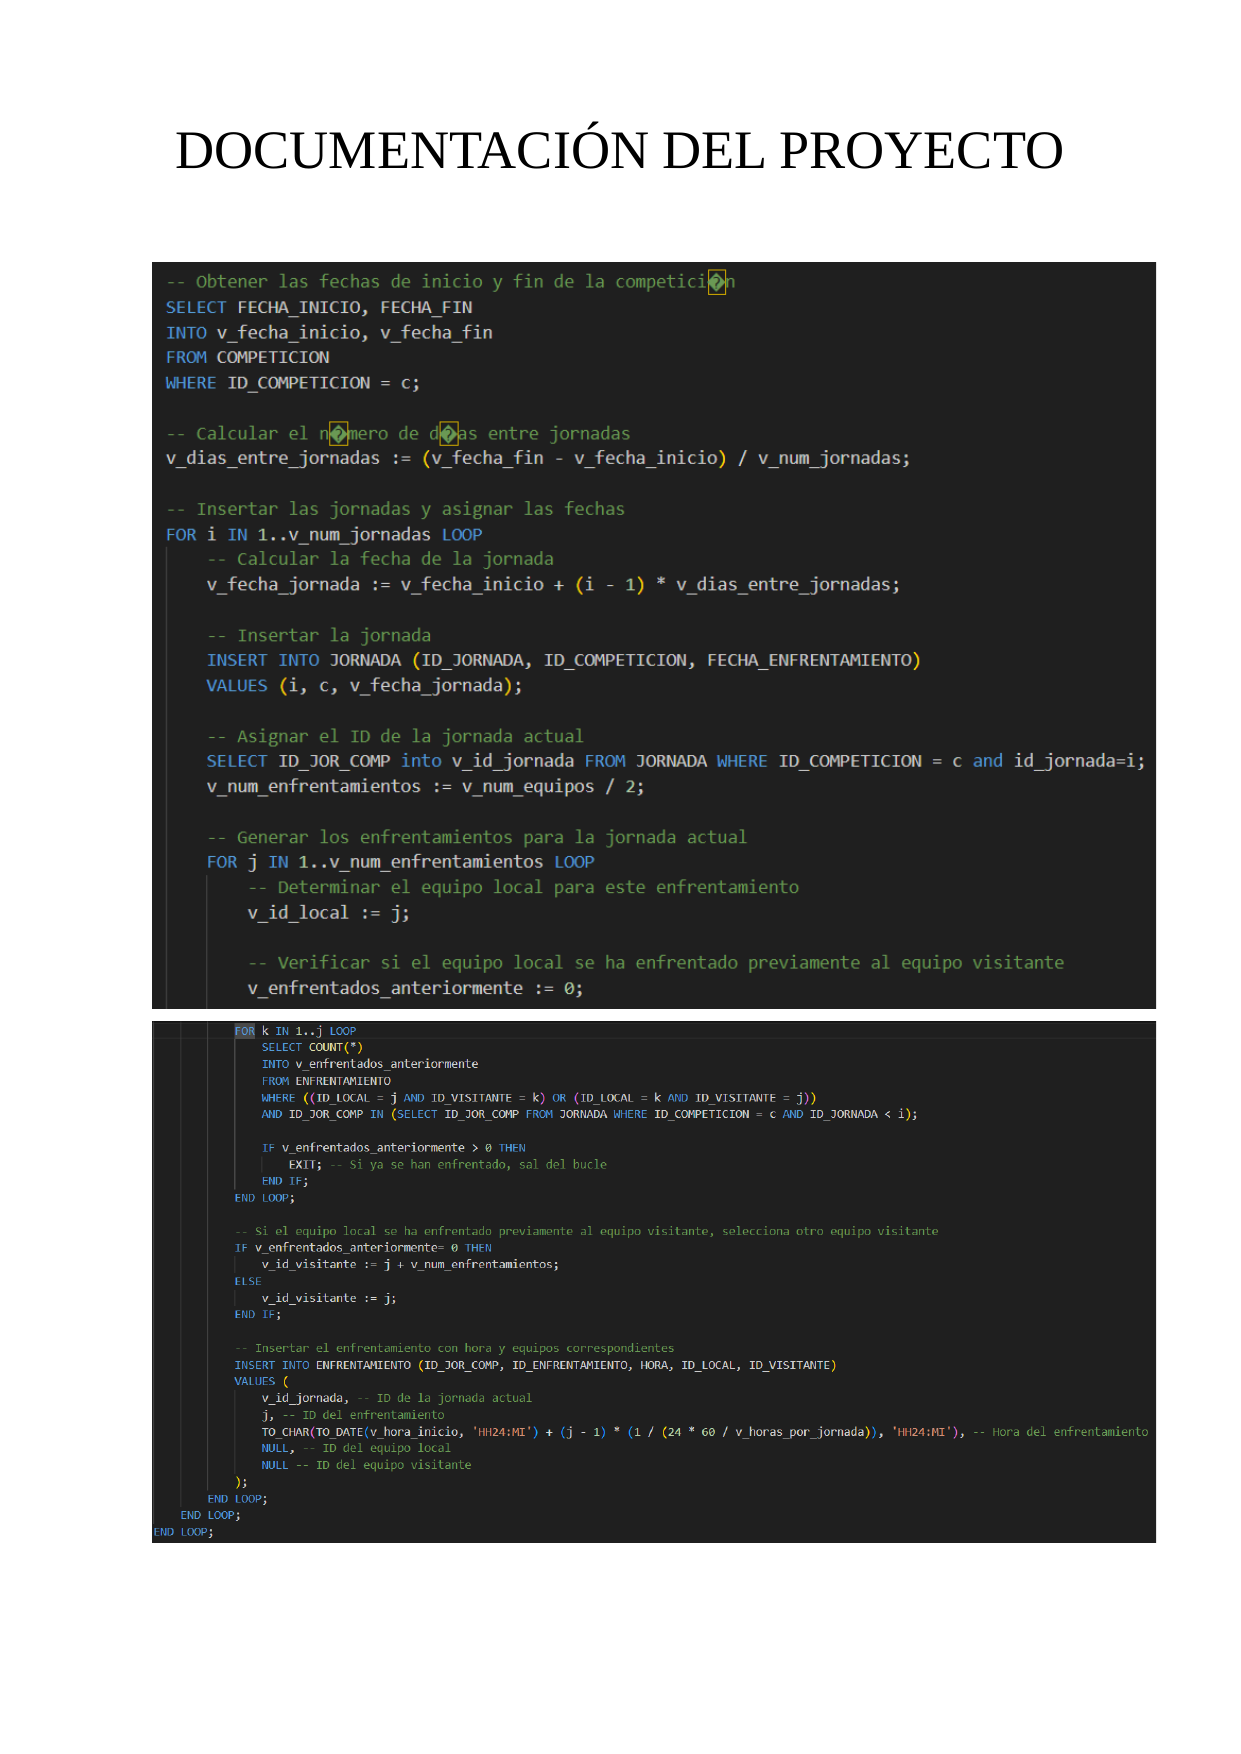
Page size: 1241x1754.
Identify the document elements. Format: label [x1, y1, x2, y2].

picture [152, 1021, 1157, 1543]
picture [152, 262, 1157, 1009]
